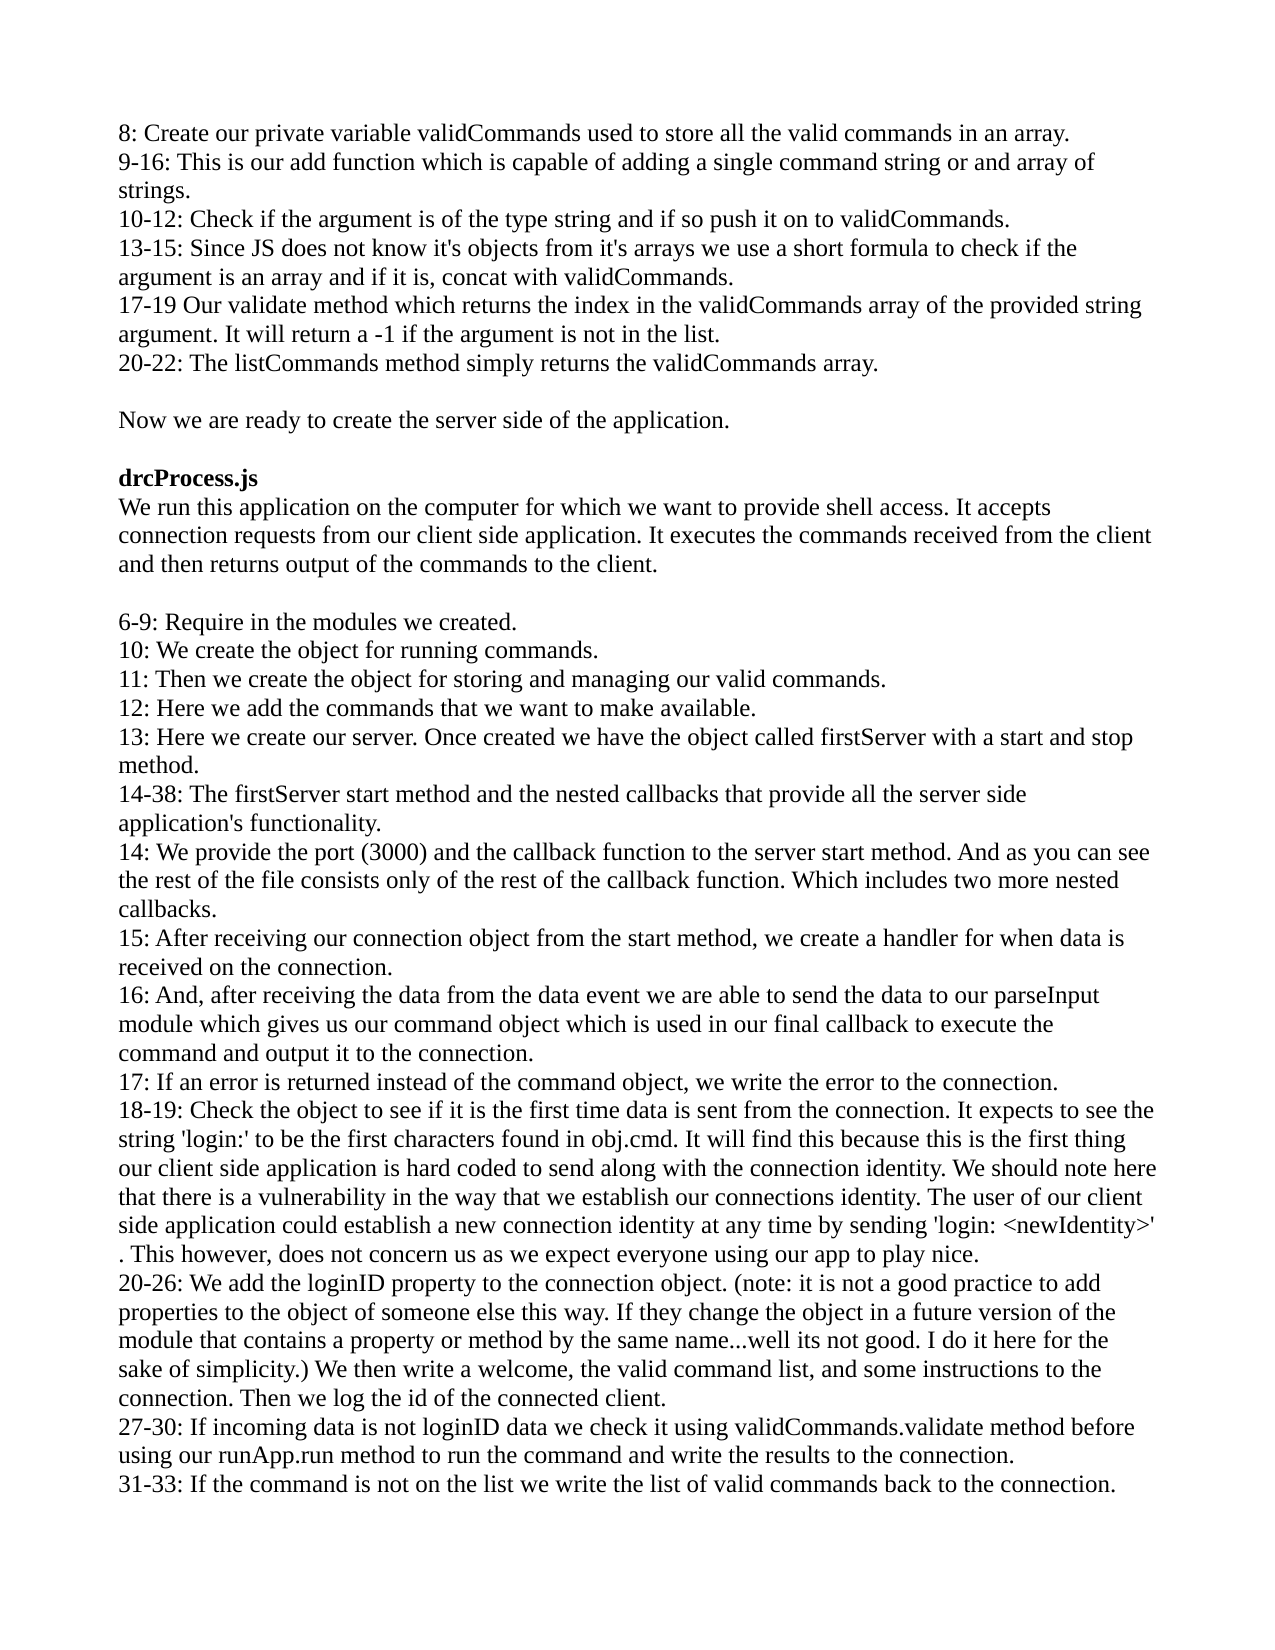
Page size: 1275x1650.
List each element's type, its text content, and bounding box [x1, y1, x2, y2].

text 20-22: The listCommands method simply returns the validCommands array. [118, 348, 1157, 377]
text 13: Here we create our server. Once created we have the object called firstServer with a start and stop method. [118, 722, 1157, 779]
text 16: And, after receiving the data from the data event we are able to send the data to our parseInput module which gives us our command object which is used in our final callback to execute the command and output it to the connection. [118, 981, 1157, 1067]
text 15: After receiving our connection object from the start method, we create a handler for when data is received on the connection. [118, 923, 1157, 981]
text drcProcess.js [118, 463, 1157, 492]
text We run this application on the computer for which we want to provide shell access. It accepts connection requests from our client side application. It executes the commands received from the client and then returns output of the commands to the client. [118, 492, 1157, 578]
text 12: Here we add the commands that we want to make available. [118, 693, 1157, 722]
text 8: Create our private variable validCommands used to store all the valid commands in an array. [118, 118, 1157, 147]
text Now we are ready to create the server side of the application. [118, 406, 1157, 434]
text 17: If an error is returned instead of the command object, we write the error to the connection. [118, 1067, 1157, 1096]
text 11: Then we create the object for storing and managing our valid commands. [118, 664, 1157, 693]
text 10-12: Check if the argument is of the type string and if so push it on to validCommands. [118, 204, 1157, 233]
text 27-30: If incoming data is not loginID data we check it using validCommands.validate method before using our runApp.run method to run the command and write the results to the connection. [118, 1412, 1157, 1469]
text 20-26: We add the loginID property to the connection object. (note: it is not a good practice to add properties to the object of someone else this way. If they change the object in a future version of the module that contains a property or method by the same name...well its not good. I do it here for the sake of simplicity.) We then write a welcome, the valid command list, and some instructions to the connection. Then we log the id of the connected client. [118, 1268, 1157, 1412]
text 18-19: Check the object to see if it is the first time data is sent from the connection. It expects to see the string 'login:' to be the first characters found in obj.cmd. It will find this because this is the first thing our client side application is hard coded to send along with the connection identity. We should note here that there is a vulnerability in the way that we establish our connections identity. The user of our client side application could establish a new connection identity at any time by sending 'login: <newIdentity>' . This however, does not concern us as we expect everyone using our app to play nice. [118, 1096, 1157, 1268]
text 31-33: If the command is not on the list we write the list of valid commands back to the connection. [118, 1469, 1157, 1498]
text 17-19 Our validate method which returns the index in the validCommands array of the provided string argument. It will return a -1 if the argument is not in the list. [118, 291, 1157, 348]
text 9-16: This is our add function which is capable of adding a single command string or and array of strings. [118, 147, 1157, 204]
text 14-38: The firstServer start method and the nested callbacks that provide all the server side application's functionality. [118, 779, 1157, 837]
text 14: We provide the port (3000) and the callback function to the server start method. And as you can see the rest of the file consists only of the rest of the callback function. Which includes two more nested callbacks. [118, 837, 1157, 923]
text 10: We create the object for running commands. [118, 636, 1157, 664]
text 13-15: Since JS does not know it's objects from it's arrays we use a short formula to check if the argument is an array and if it is, concat with validCommands. [118, 233, 1157, 291]
text 6-9: Require in the modules we created. [118, 607, 1157, 636]
